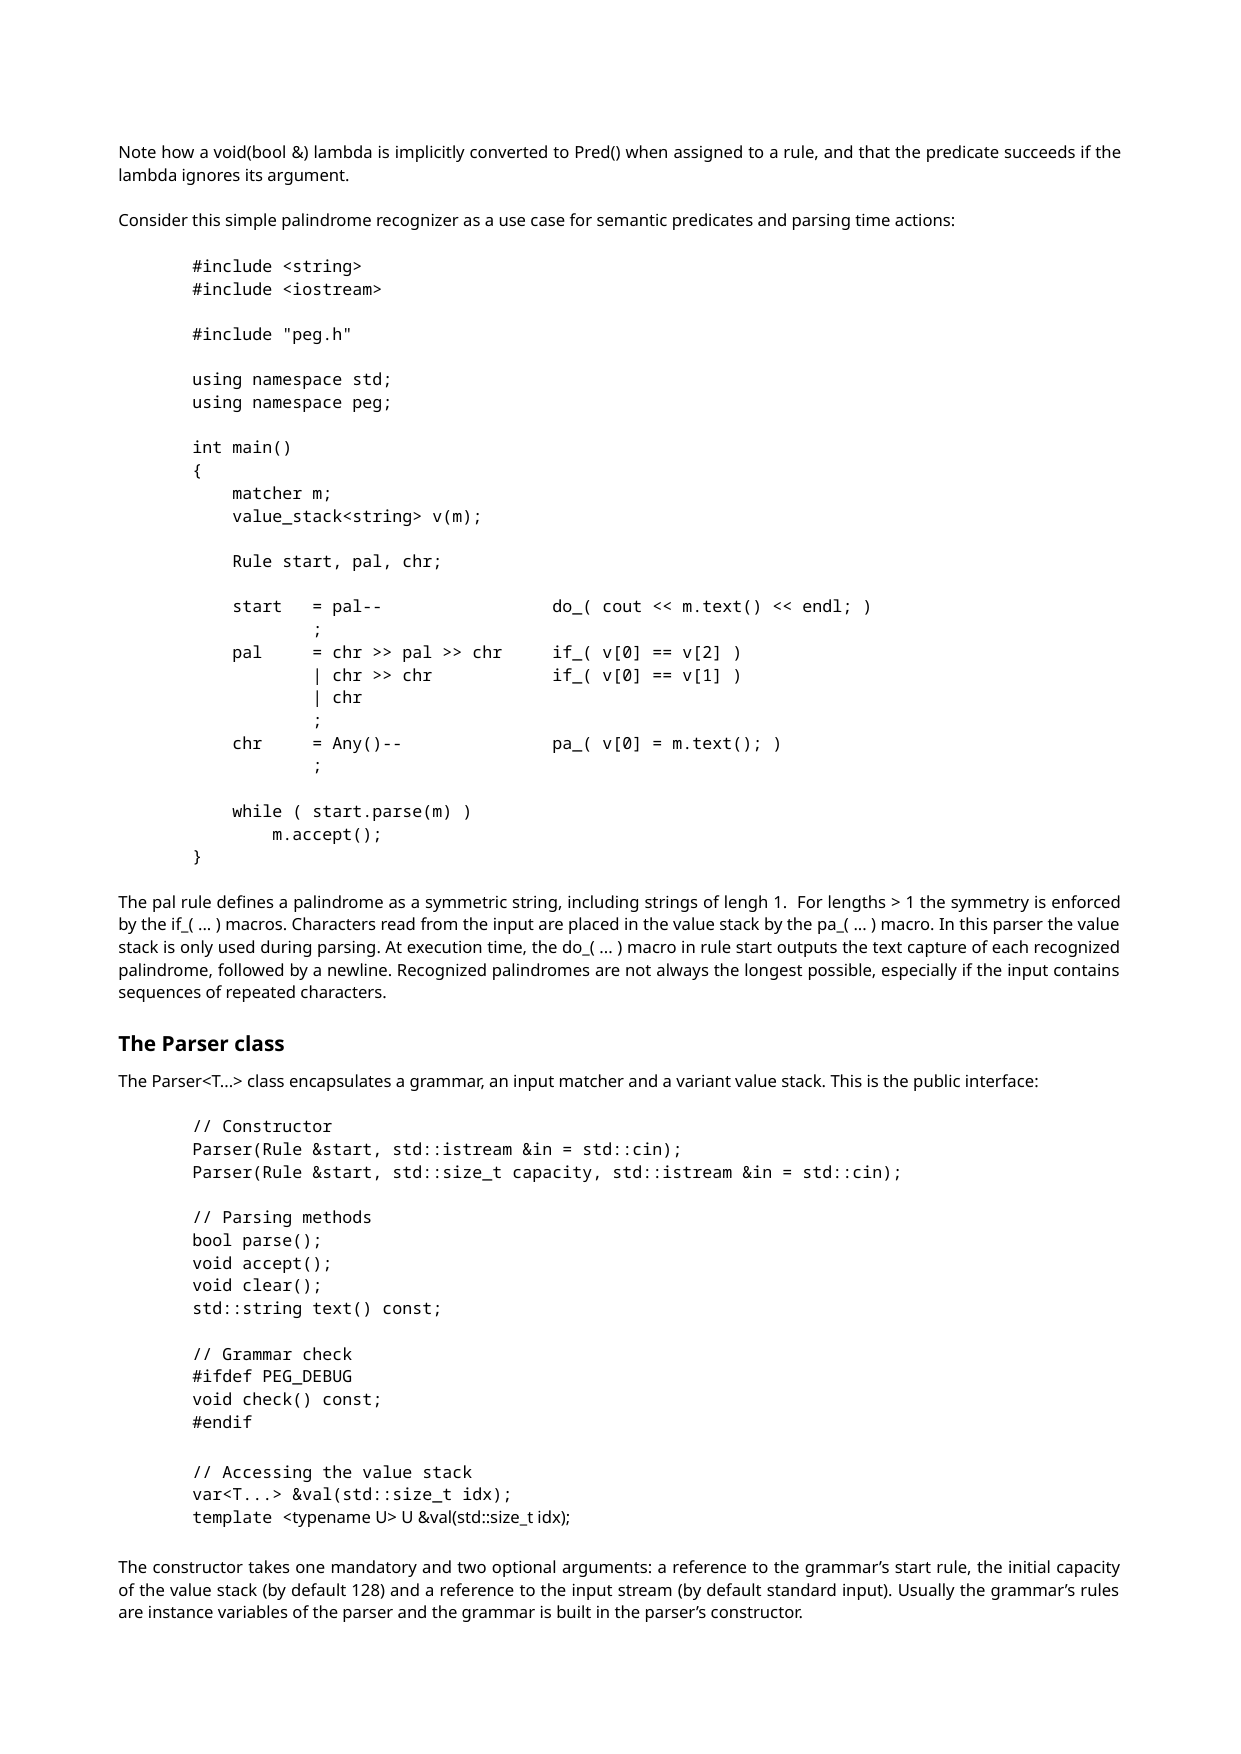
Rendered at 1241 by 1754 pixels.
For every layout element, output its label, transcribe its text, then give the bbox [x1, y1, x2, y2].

text The pal rule defines a palindrome as a symmetric string, including strings of lengh 1. For lengths > 1 the symmetry is enforced by the if_( ... ) macros. Characters read from the input are placed in the value stack by the pa_( ... ) macro. In this parser the value stack is only used during parsing. At execution time, the do_( ... ) macro in rule start outputs the text capture of each recognized palindrome, followed by a newline. Recognized palindromes are not always the longest possible, especially if the input contains sequences of repeated characters. [118, 890, 1122, 1004]
text start = pal-- do_( cout << m.text() << endl; ) [192, 595, 1122, 618]
subtitle The Parser class [118, 1029, 1122, 1057]
text void check() const; [192, 1388, 1122, 1410]
text chr = Any()-- pa_( v[0] = m.text(); ) [192, 731, 1122, 754]
text The Parser<T...> class encapsulates a grammar, an input matcher and a variant value stack. This is the public interface: [118, 1070, 1122, 1092]
text The constructor takes one mandatory and two optional arguments: a reference to the grammar’s start rule, the initial capacity of the value stack (by default 128) and a reference to the input stream (by default standard input). Usually the grammar’s rules are instance variables of the parser and the grammar is built in the parser’s constructor. [118, 1556, 1122, 1624]
text ; [192, 618, 1122, 640]
text | chr >> chr if_( v[0] == v[1] ) [192, 663, 1122, 686]
text // Parsing methods [192, 1206, 1122, 1229]
text bool parse(); [192, 1229, 1122, 1251]
text value_stack<string> v(m); [192, 504, 1122, 527]
text } [192, 845, 1122, 867]
text // Accessing the value stack [192, 1460, 1122, 1483]
text while ( start.parse(m) ) [192, 799, 1122, 822]
text #include <string> [192, 254, 1122, 277]
text #include <iostream> [192, 277, 1122, 300]
text Consider this simple palindrome recognizer as a use case for semantic predicates and parsing time actions: [118, 209, 1122, 232]
text #ifdef PEG_DEBUG [192, 1365, 1122, 1388]
text // Grammar check [192, 1342, 1122, 1365]
text void clear(); [192, 1274, 1122, 1297]
text ; [192, 754, 1122, 777]
text m.accept(); [192, 822, 1122, 845]
text using namespace std; [192, 368, 1122, 391]
text Note how a void(bool &) lambda is implicitly converted to Pred() when assigned to a rule, and that the predicate succeeds if the lambda ignores its argument. [118, 141, 1122, 186]
text // Constructor [192, 1115, 1122, 1138]
text ; [192, 708, 1122, 731]
text | chr [192, 686, 1122, 708]
text Rule start, pal, chr; [192, 549, 1122, 572]
text Parser(Rule &start, std::size_t capacity, std::istream &in = std::cin); [192, 1161, 1122, 1183]
text int main() [192, 436, 1122, 459]
text void accept(); [192, 1251, 1122, 1274]
text Parser(Rule &start, std::istream &in = std::cin); [192, 1138, 1122, 1161]
text std::string text() const; [192, 1297, 1122, 1319]
text matcher m; [192, 481, 1122, 504]
text template <typename U> U &val(std::size_t idx); [192, 1506, 1122, 1528]
text pal = chr >> pal >> chr if_( v[0] == v[2] ) [192, 640, 1122, 663]
text #endif [192, 1410, 1122, 1433]
text #include "peg.h" [192, 322, 1122, 345]
text using namespace peg; [192, 391, 1122, 413]
text { [192, 459, 1122, 481]
text var<T...> &val(std::size_t idx); [192, 1483, 1122, 1506]
